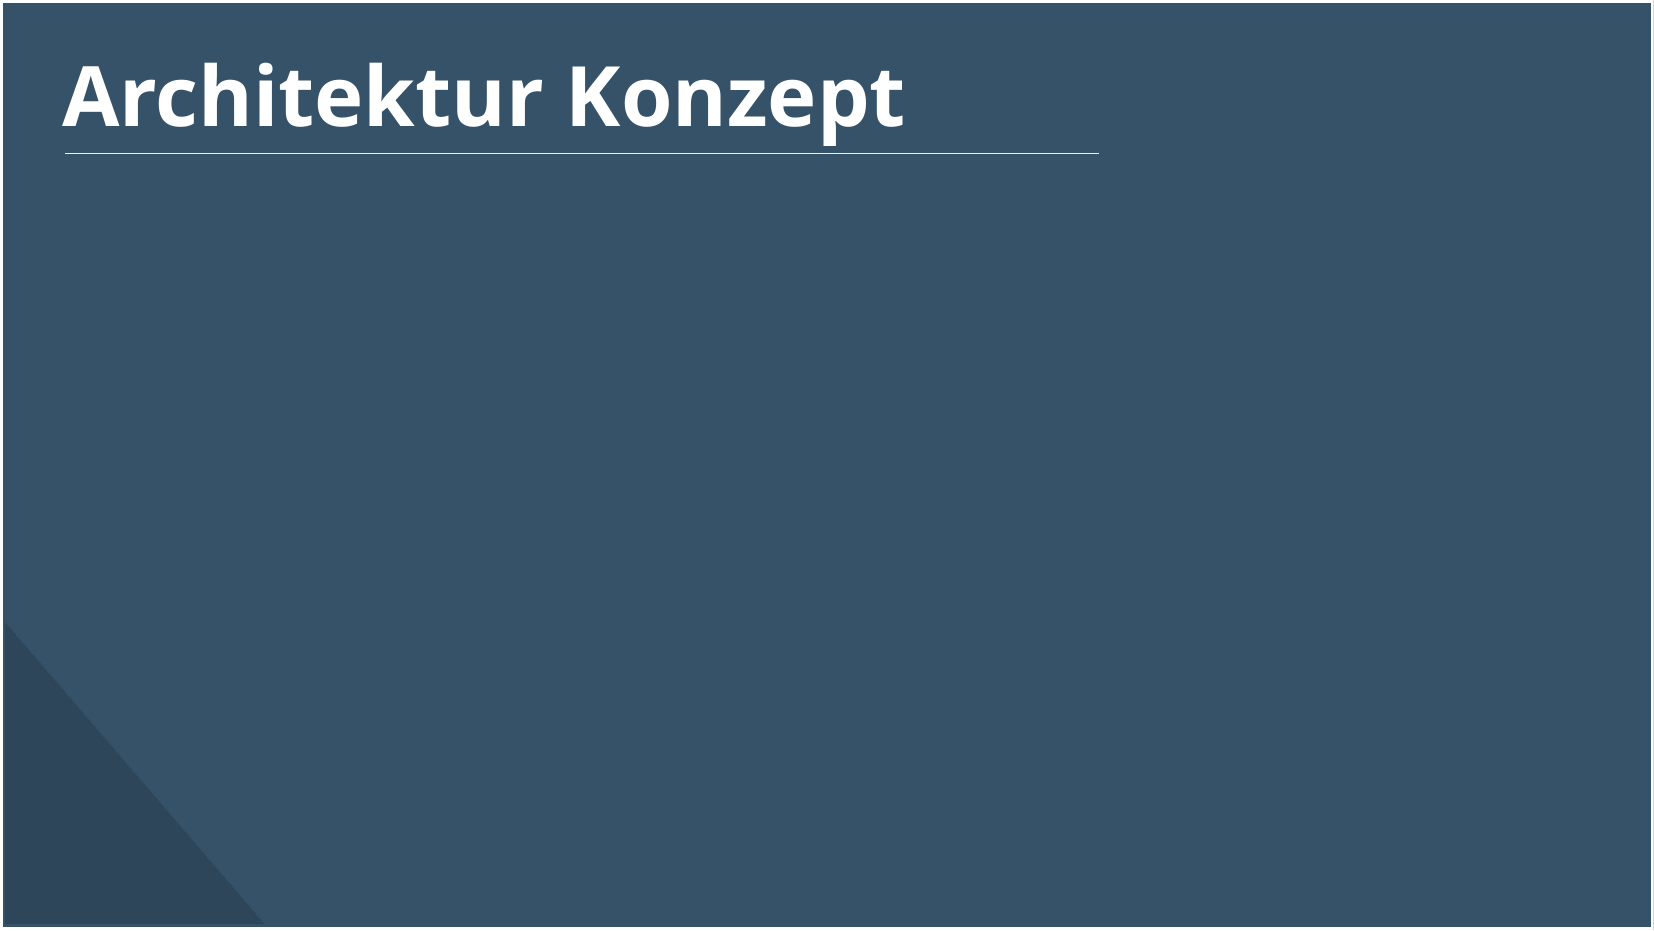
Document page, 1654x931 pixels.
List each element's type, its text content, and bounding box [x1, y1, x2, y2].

text_box Architektur Konzept [47, 29, 1034, 235]
text_box [0, 0, 1654, 931]
